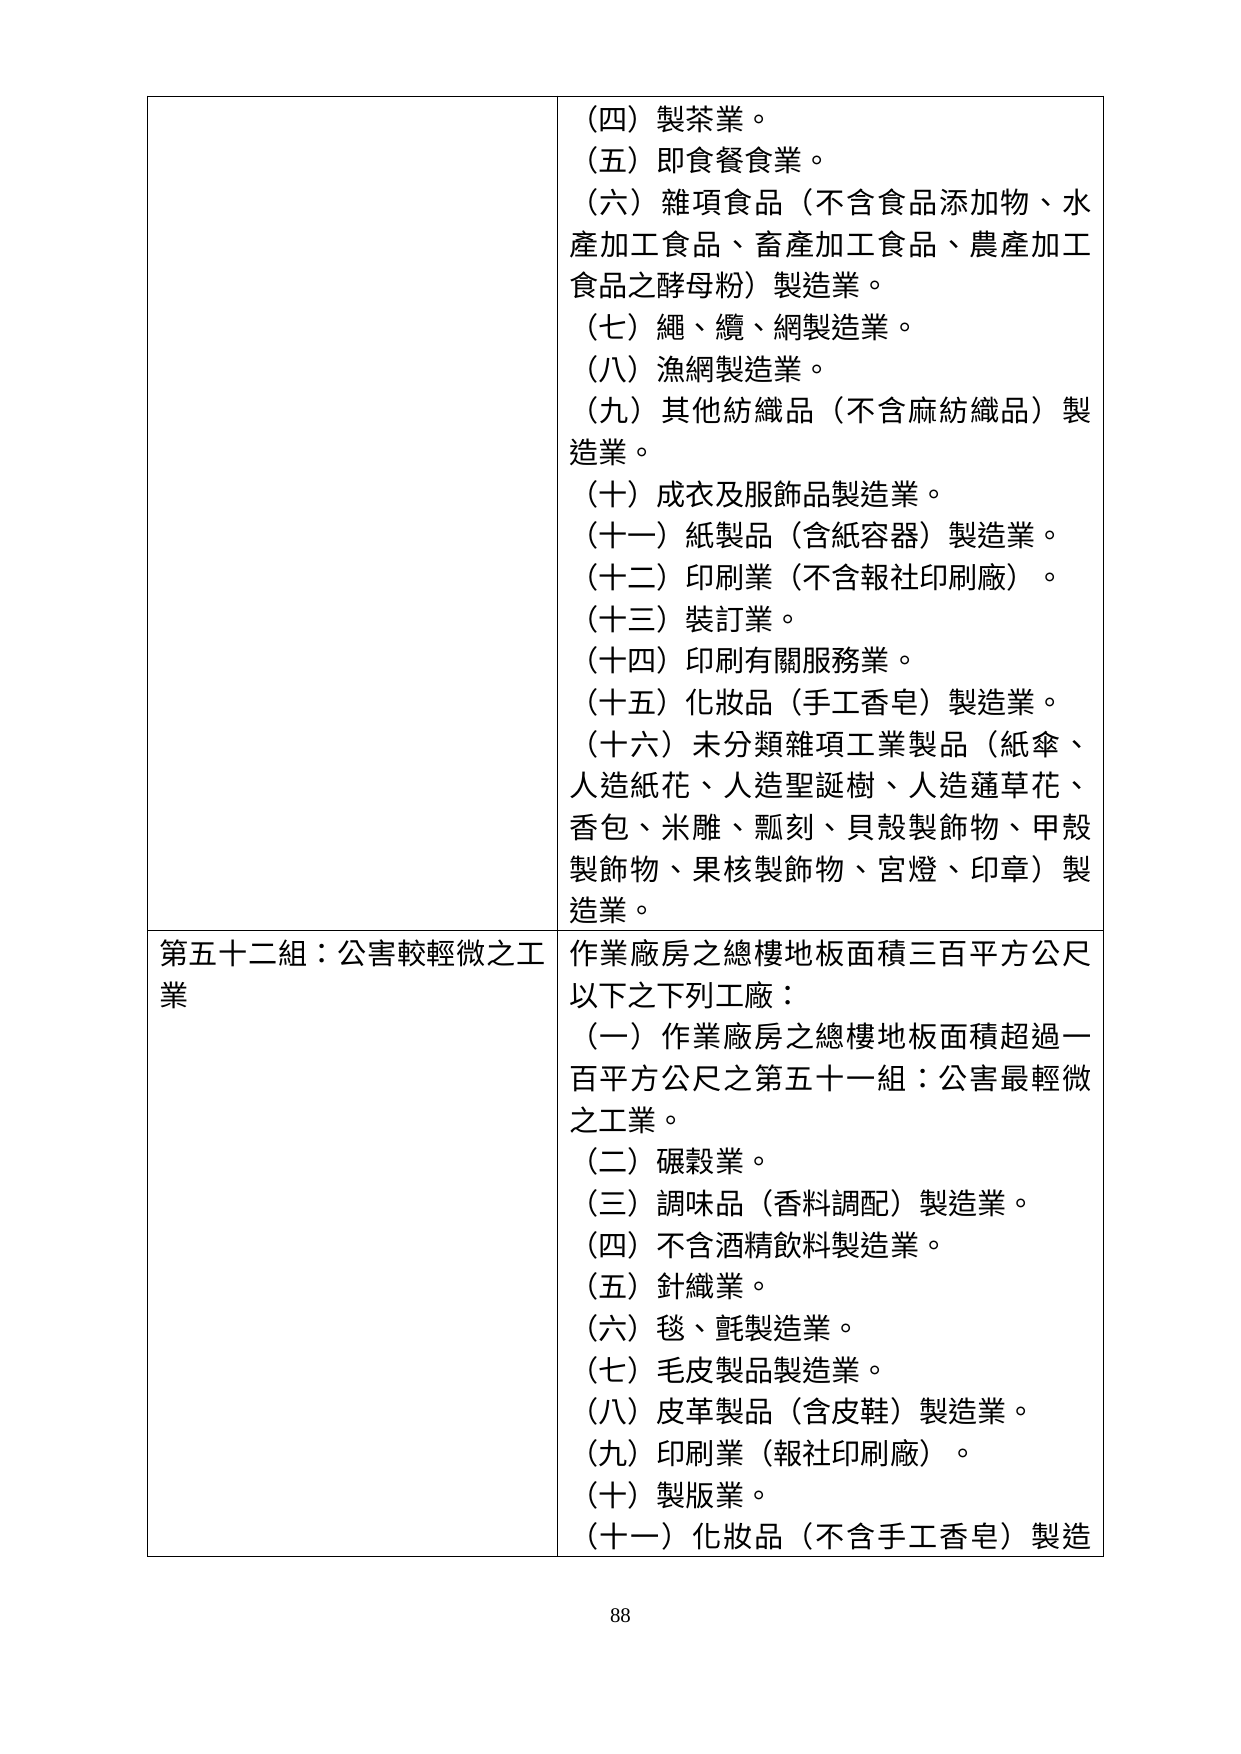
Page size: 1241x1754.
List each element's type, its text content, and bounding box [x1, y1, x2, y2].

table_cell 作業廠房之總樓地板面積三百平方公尺以下之下列工廠： （一）作業廠房之總樓地板面積超過一百平方公尺之第五十一組：公害最輕微之工業。 （二）碾穀業。 （三）調味品（香料調配）製造業。 （四）不含酒精飲料製造業。 （五）針織業。 （六）毯、氈製造業。 （七）毛皮製品製造業。 （八）皮革製品（含皮鞋）製造業。 （九）印刷業（報社印刷廠）。 （十）製版業。 （十一）化妝品（不含手工香皂）製造 [558, 931, 1103, 1556]
table_cell 第五十二組：公害較輕微之工業 [148, 931, 557, 1556]
table_cell [148, 97, 557, 930]
table_cell （四）製茶業。 （五）即食餐食業。 （六）雜項食品（不含食品添加物、水產加工食品、畜產加工食品、農產加工食品之酵母粉）製造業。 （七）繩、纜、網製造業。 （八）漁網製造業。 （九）其他紡織品（不含麻紡織品）製造業。 （十）成衣及服飾品製造業。 （十一）紙製品（含紙容器）製造業。 （十二）印刷業（不含報社印刷廠）。 （十三）裝訂業。 （十四）印刷有關服務業。 （十五）化妝品（手工香皂）製造業。 （十六）未分類雜項工業製品（紙傘、人造紙花、人造聖誕樹、人造蓪草花、香包、米雕、瓢刻、貝殼製飾物、甲殼製飾物、果核製飾物、宮燈、印章）製造業。 [558, 97, 1103, 930]
